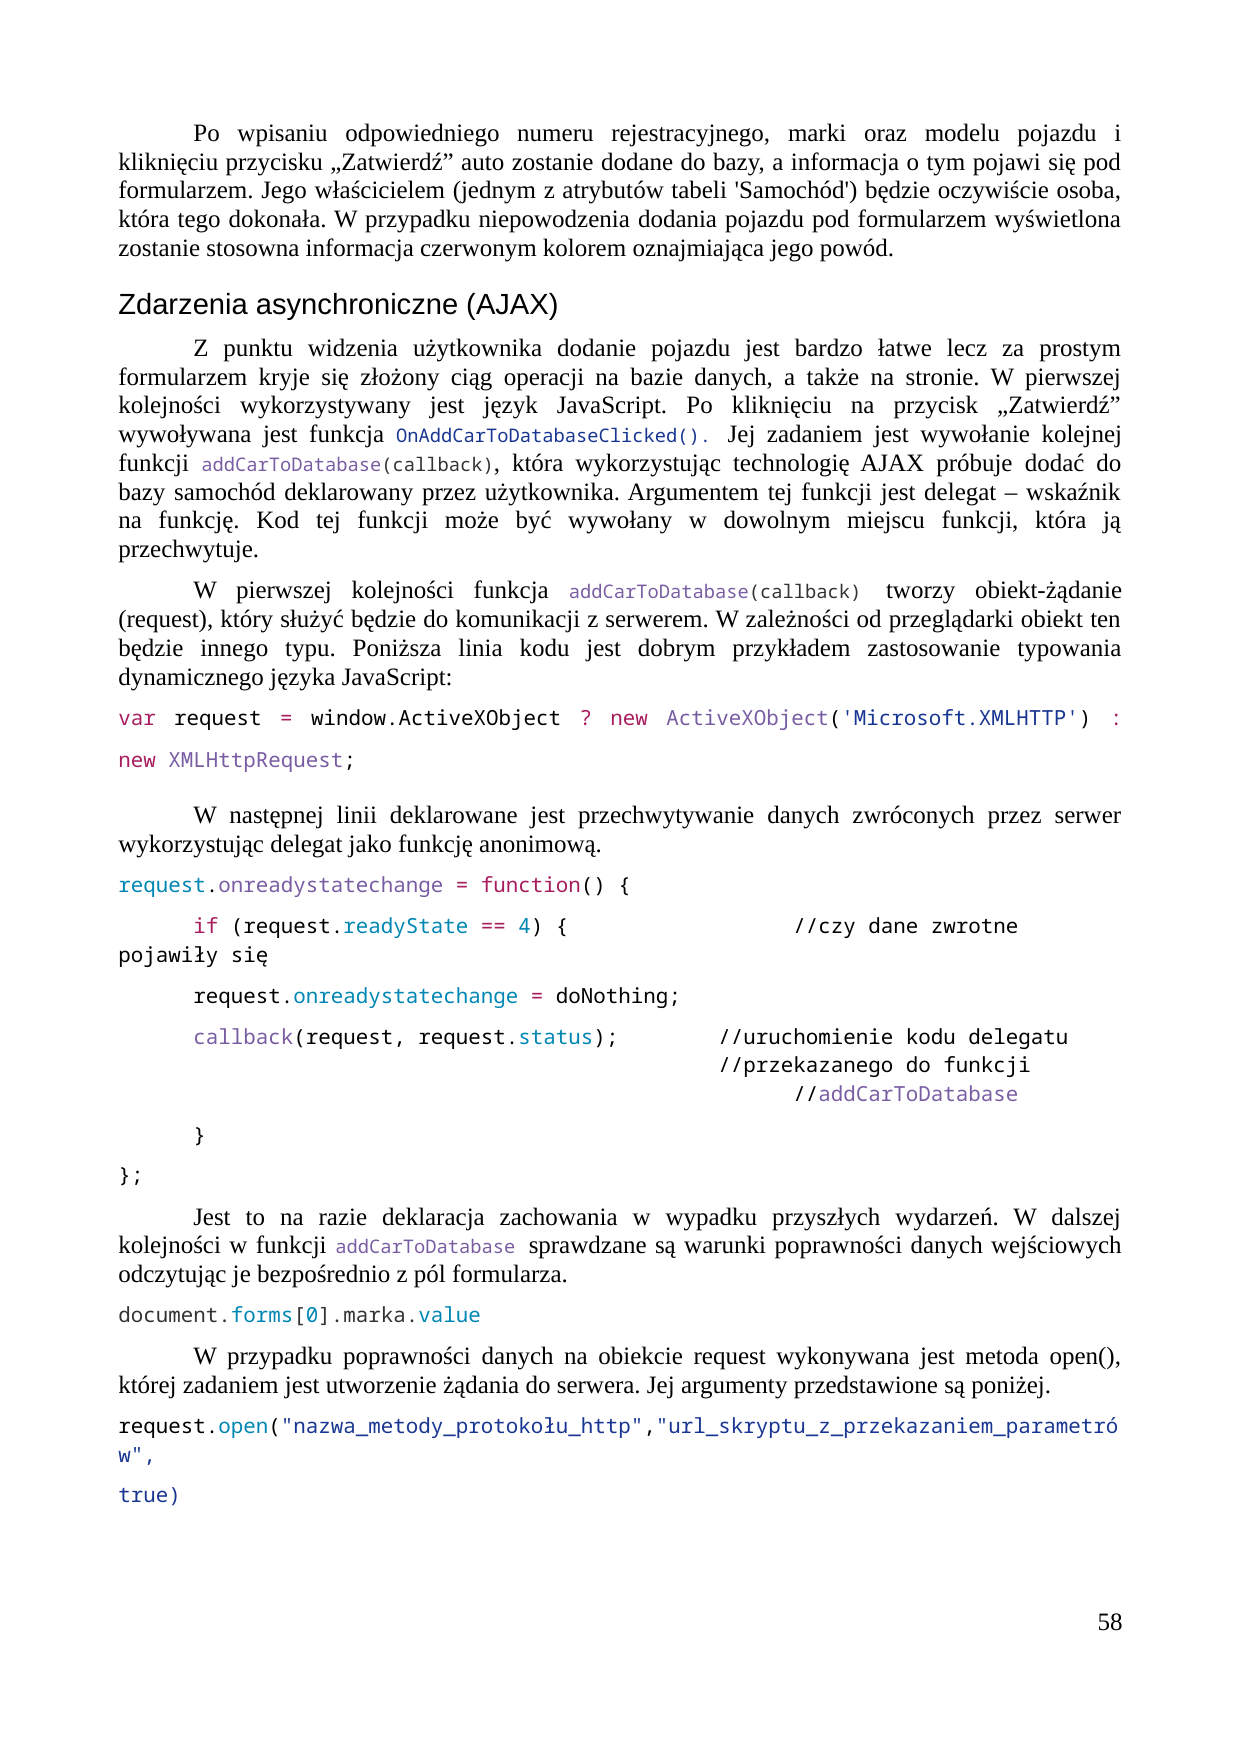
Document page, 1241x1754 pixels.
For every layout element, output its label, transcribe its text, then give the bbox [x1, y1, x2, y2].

text var request = window.ActiveXObject ? new ActiveXObject('Microsoft.XMLHTTP') : new XMLHttpRequest; [118, 703, 1122, 774]
text if (request.readyState == 4) { //czy dane zwrotne pojawiły się [118, 912, 1122, 968]
text request.open("nazwa_metody_protokołu_http","url_skryptu_z_przekazaniem_parametrów", [118, 1411, 1122, 1468]
text Z punktu widzenia użytkownika dodanie pojazdu jest bardzo łatwe lecz za prostym formularzem kryje się złożony ciąg operacji na bazie danych, a także na stronie. W pierwszej kolejności wykorzystywany jest język JavaScript. Po kliknięciu na przycisk „Zatwierdź” wywoływana jest funkcja OnAddCarToDatabaseClicked(). Jej zadaniem jest wywołanie kolejnej funkcji addCarToDatabase(callback), która wykorzystując technologię AJAX próbuje dodać do bazy samochód deklarowany przez użytkownika. Argumentem tej funkcji jest delegat – wskaźnik na funkcję. Kod tej funkcji może być wywołany w dowolnym miejscu funkcji, która ją przechwytuje. [118, 333, 1122, 563]
text Jest to na razie deklaracja zachowania w wypadku przyszłych wydarzeń. W dalszej kolejności w funkcji addCarToDatabase sprawdzane są warunki poprawności danych wejściowych odczytując je bezpośrednio z pól formularza. [118, 1202, 1122, 1288]
text request.onreadystatechange = doNothing; [118, 981, 1122, 1009]
text Po wpisaniu odpowiedniego numeru rejestracyjnego, marki oraz modelu pojazdu i kliknięciu przycisku „Zatwierdź” auto zostanie dodane do bazy, a informacja o tym pojawi się pod formularzem. Jego właścicielem (jednym z atrybutów tabeli 'Samochód') będzie oczywiście osoba, która tego dokonała. W przypadku niepowodzenia dodania pojazdu pod formularzem wyświetlona zostanie stosowna informacja czerwonym kolorem oznajmiająca jego powód. [118, 118, 1122, 262]
text W pierwszej kolejności funkcja addCarToDatabase(callback) tworzy obiekt-żądanie (request), który służyć będzie do komunikacji z serwerem. W zależności od przeglądarki obiekt ten będzie innego typu. Poniższa linia kodu jest dobrym przykładem zastosowanie typowania dynamicznego języka JavaScript: [118, 575, 1122, 690]
text request.onreadystatechange = function() { [118, 871, 1122, 899]
text true) [118, 1481, 1122, 1509]
text document.forms[0].marka.value [118, 1300, 1122, 1329]
text W przypadku poprawności danych na obiekcie request wykonywana jest metoda open(), której zadaniem jest utworzenie żądania do serwera. Jej argumenty przedstawione są poniżej. [118, 1341, 1122, 1399]
text }; [118, 1161, 1122, 1189]
text } [118, 1120, 1122, 1148]
text callback(request, request.status); //uruchomienie kodu delegatu //przekazanego do funkcji //addCarToDatabase [118, 1022, 1122, 1107]
subtitle Zdarzenia asynchroniczne (AJAX) [118, 287, 1122, 320]
text W następnej linii deklarowane jest przechwytywanie danych zwróconych przez serwer wykorzystując delegat jako funkcję anonimową. [118, 801, 1122, 858]
